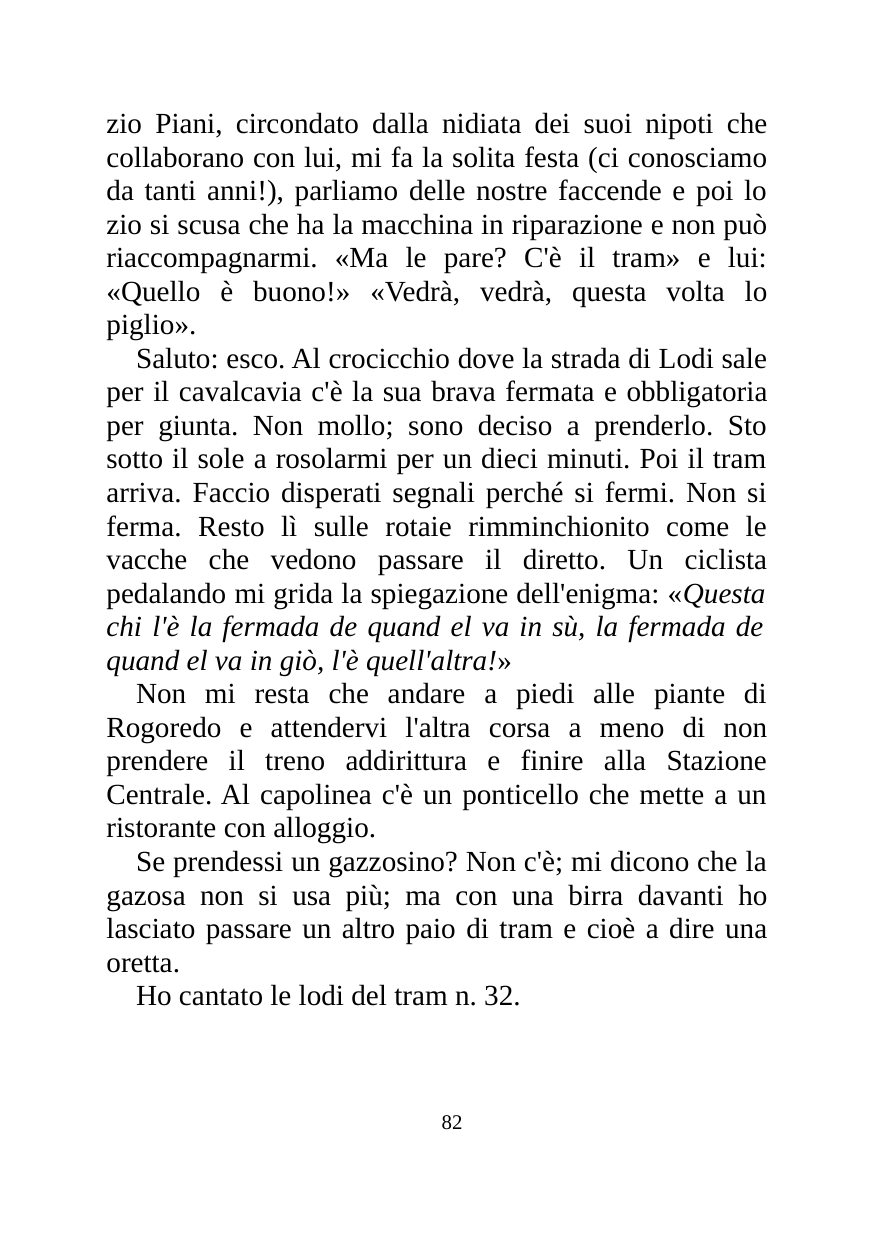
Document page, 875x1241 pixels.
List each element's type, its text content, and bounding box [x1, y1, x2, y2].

text Se prendessi un gazzosino? Non c'è; mi dicono che la gazosa non si usa più; ma con una birra davanti ho lasciato passare un altro paio di tram e cioè a dire una oretta. [106, 844, 768, 978]
text Non mi resta che andare a piedi alle piante di Rogoredo e attendervi l'altra corsa a meno di non prendere il treno addirittura e finire alla Stazione Centrale. Al capolinea c'è un ponticello che mette a un ristorante con alloggio. [106, 676, 768, 844]
text Ho cantato le lodi del tram n. 32. [106, 978, 768, 1012]
text zio Piani, circondato dalla nidiata dei suoi nipoti che collaborano con lui, mi fa la solita festa (ci conosciamo da tanti anni!), parliamo delle nostre faccende e poi lo zio si scusa che ha la macchina in riparazione e non può riaccompagnarmi. «Ma le pare? C'è il tram» e lui: «Quello è buono!» «Vedrà, vedrà, questa volta lo piglio». [106, 106, 768, 341]
text Saluto: esco. Al crocicchio dove la strada di Lodi sale per il cavalcavia c'è la sua brava fermata e obbligatoria per giunta. Non mollo; sono deciso a prenderlo. Sto sotto il sole a rosolarmi per un dieci minuti. Poi il tram arriva. Faccio disperati segnali perché si fermi. Non si ferma. Resto lì sulle rotaie rimminchionito come le vacche che vedono passare il diretto. Un ciclista pedalando mi grida la spiegazione dell'enigma: «Questa chi l'è la fermada de quand el va in sù, la fermada de quand el va in giò, l'è quell'altra!» [106, 341, 768, 676]
